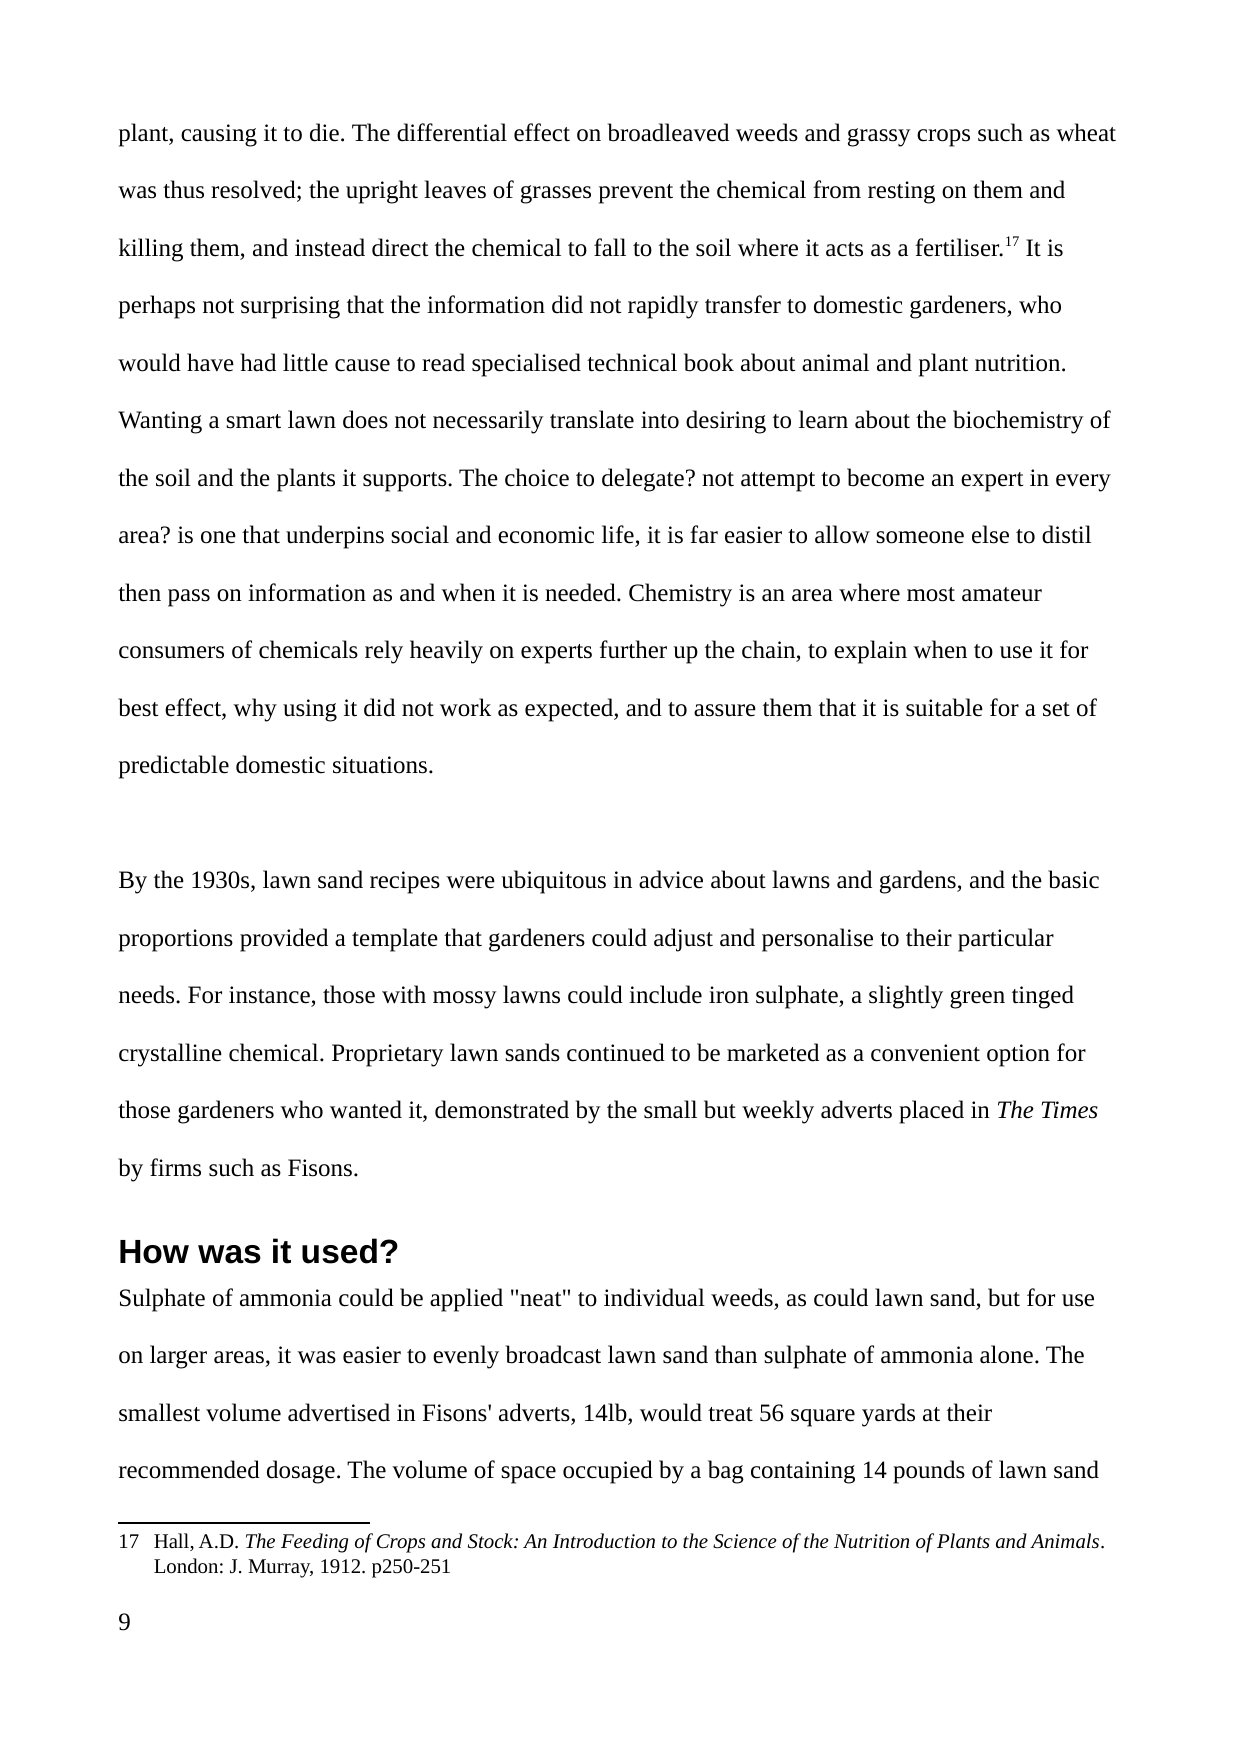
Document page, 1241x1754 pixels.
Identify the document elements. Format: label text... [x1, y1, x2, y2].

text plant, causing it to die. The differential effect on broadleaved weeds and grassy crops such as wheat was thus resolved; the upright leaves of grasses prevent the chemical from resting on them and killing them, and instead direct the chemical to fall to the soil where it acts as a fertiliser. It is perhaps not surprising that the information did not rapidly transfer to domestic gardeners, who would have had little cause to read specialised technical book about animal and plant nutrition. Wanting a smart lawn does not necessarily translate into desiring to learn about the biochemistry of the soil and the plants it supports. The choice to delegate? not attempt to become an expert in every area? is one that underpins social and economic life, it is far easier to allow someone else to distil then pass on information as and when it is needed. Chemistry is an area where most amateur consumers of chemicals rely heavily on experts further up the chain, to explain when to use it for best effect, why using it did not work as expected, and to assure them that it is suitable for a set of predictable domestic situations. [118, 118, 1122, 779]
subtitle How was it used? [118, 1231, 1122, 1270]
text Sulphate of ammonia could be applied "neat" to individual weeds, as could lawn sand, but for use on larger areas, it was easier to evenly broadcast lawn sand than sulphate of ammonia alone. The smallest volume advertised in Fisons' adverts, 14lb, would treat 56 square yards at their recommended dosage. The volume of space occupied by a bag containing 14 pounds of lawn sand [118, 1283, 1122, 1484]
text Hall, A.D. The Feeding of Crops and Stock: An Introduction to the Science of the Nutrition of Plants and Animals. London: J. Murray, 1912. p250-251 [118, 1529, 1122, 1578]
text By the 1930s, lawn sand recipes were ubiquitous in advice about lawns and gardens, and the basic proportions provided a template that gardeners could adjust and personalise to their particular needs. For instance, those with mossy lawns could include iron sulphate, a slightly green tinged crystalline chemical. Proprietary lawn sands continued to be marketed as a convenient option for those gardeners who wanted it, demonstrated by the small but weekly adverts placed in The Times by firms such as Fisons. [118, 866, 1122, 1182]
